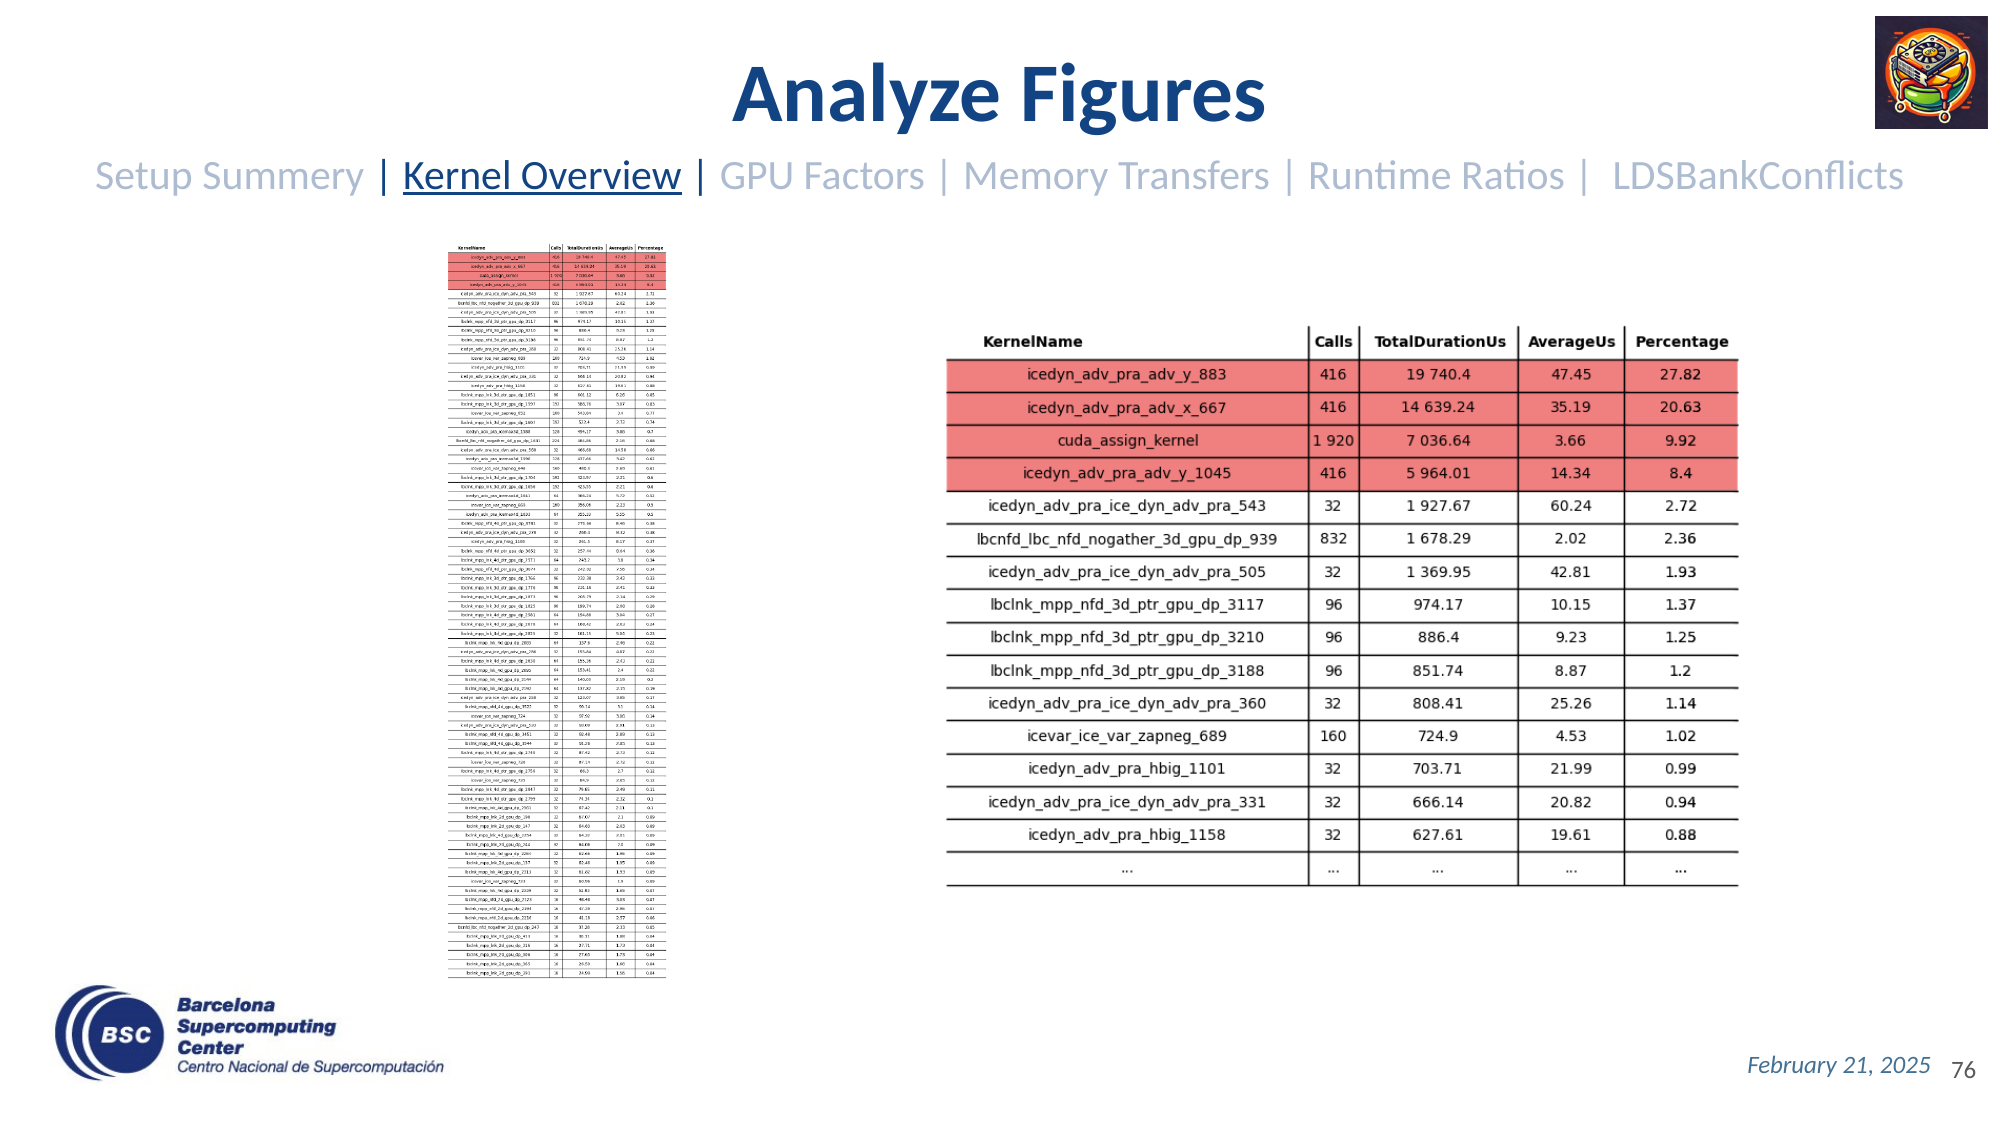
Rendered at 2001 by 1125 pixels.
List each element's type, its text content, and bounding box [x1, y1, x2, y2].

slide_number [1871, 1038, 1992, 1125]
title Analyze Figures [0, 41, 2000, 174]
picture [0, 0, 2001, 1125]
text_box Setup Summery | Kernel Overview | GPU Factors | Memory Transfers | Runtime Ratios | LDSBankConflicts [0, 174, 2000, 235]
text_box February 21, 2025 [1595, 1049, 1871, 1080]
